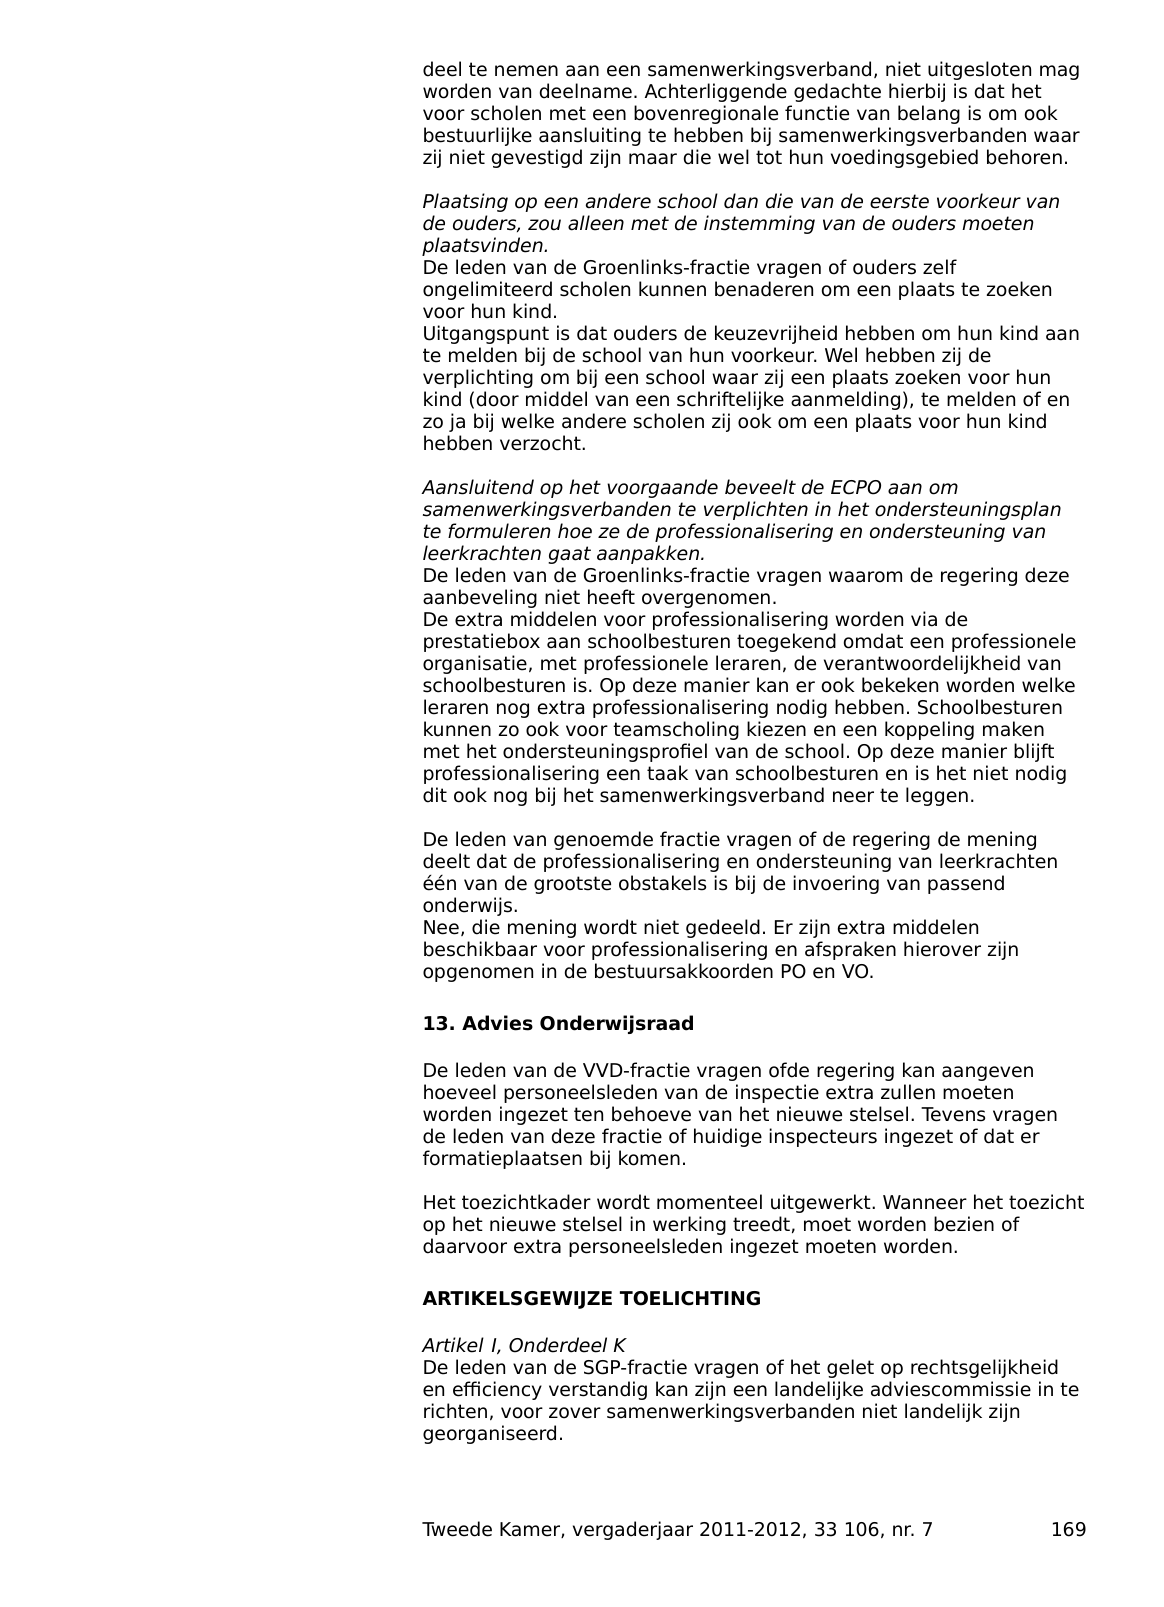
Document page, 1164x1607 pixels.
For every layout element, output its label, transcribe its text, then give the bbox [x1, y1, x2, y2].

text De leden van de VVD-fractie vragen ofde regering kan aangeven hoeveel personeelsleden van de inspectie extra zullen moeten worden ingezet ten behoeve van het nieuwe stelsel. Tevens vragen de leden van deze fractie of huidige inspecteurs ingezet of dat er formatieplaatsen bij komen. [422, 1060, 1087, 1170]
text De leden van genoemde fractie vragen of de regering de mening deelt dat de professionalisering en ondersteuning van leerkrachten één van de grootste obstakels is bij de invoering van passend onderwijs. [422, 829, 1087, 917]
text Plaatsing op een andere school dan die van de eerste voorkeur van de ouders, zou alleen met de instemming van de ouders moeten plaatsvinden. [422, 191, 1087, 257]
text Aansluitend op het voorgaande beveelt de ECPO aan om samenwerkingsverbanden te verplichten in het ondersteuningsplan te formuleren hoe ze de professionalisering en ondersteuning van leerkrachten gaat aanpakken. [422, 477, 1087, 565]
subtitle ARTIKELSGEWIJZE TOELICHTING [422, 1288, 1087, 1310]
text De leden van de Groenlinks-fractie vragen of ouders zelf ongelimiteerd scholen kunnen benaderen om een plaats te zoeken voor hun kind. [422, 257, 1087, 323]
text De extra middelen voor professionalisering worden via de prestatiebox aan schoolbesturen toegekend omdat een professionele organisatie, met professionele leraren, de verantwoordelijkheid van schoolbesturen is. Op deze manier kan er ook bekeken worden welke leraren nog extra professionalisering nodig hebben. Schoolbesturen kunnen zo ook voor teamscholing kiezen en een koppeling maken met het ondersteuningsprofiel van de school. Op deze manier blijft professionalisering een taak van schoolbesturen en is het niet nodig dit ook nog bij het samenwerkingsverband neer te leggen. [422, 609, 1087, 807]
subtitle Artikel I, Onderdeel K [422, 1335, 1087, 1357]
text De leden van de Groenlinks-fractie vragen waarom de regering deze aanbeveling niet heeft overgenomen. [422, 565, 1087, 609]
text deel te nemen aan een samenwerkingsverband, niet uitgesloten mag worden van deelname. Achterliggende gedachte hierbij is dat het voor scholen met een bovenregionale functie van belang is om ook bestuurlijke aansluiting te hebben bij samenwerkingsverbanden waar zij niet gevestigd zijn maar die wel tot hun voedingsgebied behoren. [422, 59, 1087, 169]
text Uitgangspunt is dat ouders de keuzevrijheid hebben om hun kind aan te melden bij de school van hun voorkeur. Wel hebben zij de verplichting om bij een school waar zij een plaats zoeken voor hun kind (door middel van een schriftelijke aanmelding), te melden of en zo ja bij welke andere scholen zij ook om een plaats voor hun kind hebben verzocht. [422, 323, 1087, 455]
text De leden van de SGP-fractie vragen of het gelet op rechtsgelijkheid en efficiency verstandig kan zijn een landelijke adviescommissie in te richten, voor zover samenwerkingsverbanden niet landelijk zijn georganiseerd. [422, 1357, 1087, 1445]
text Nee, die mening wordt niet gedeeld. Er zijn extra middelen beschikbaar voor professionalisering en afspraken hierover zijn opgenomen in de bestuursakkoorden PO en VO. [422, 917, 1087, 983]
text Het toezichtkader wordt momenteel uitgewerkt. Wanneer het toezicht op het nieuwe stelsel in werking treedt, moet worden bezien of daarvoor extra personeelsleden ingezet moeten worden. [422, 1192, 1087, 1258]
subtitle 13. Advies Onderwijsraad [422, 1013, 1087, 1035]
